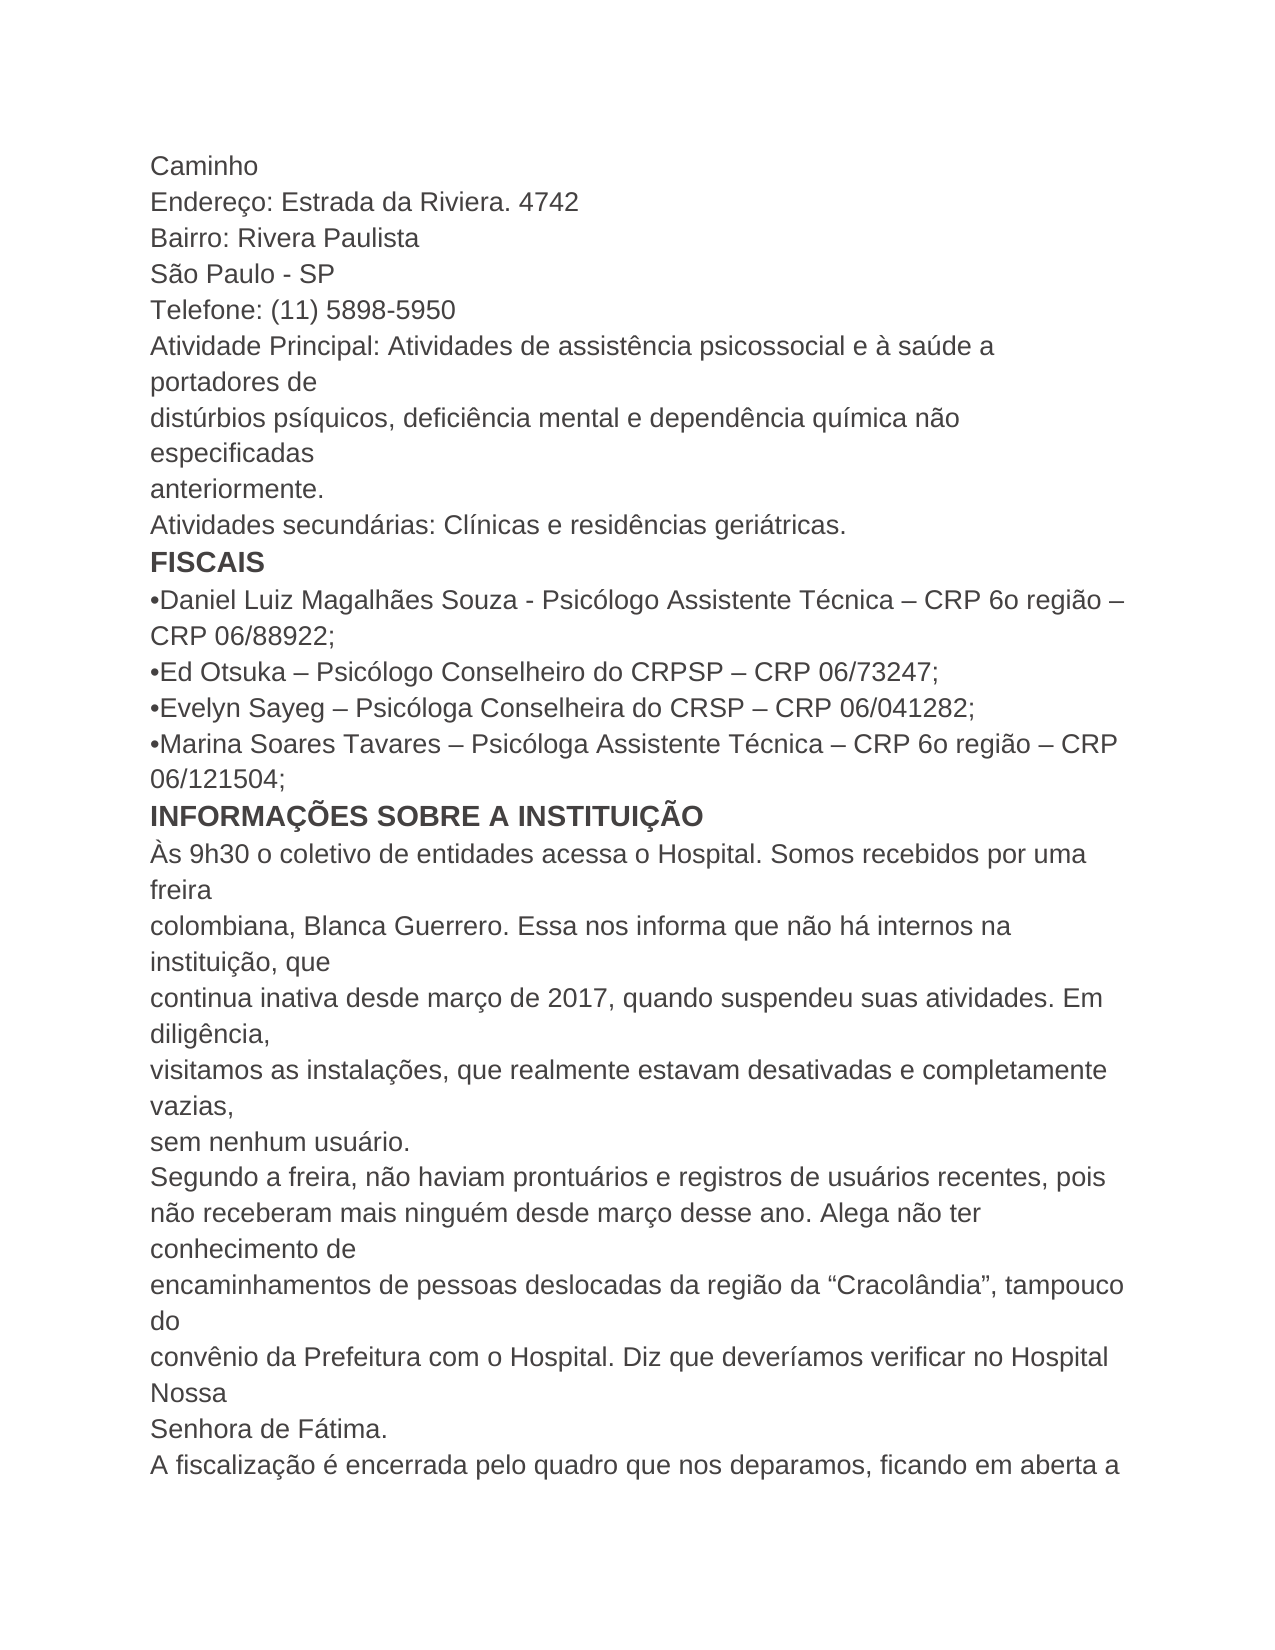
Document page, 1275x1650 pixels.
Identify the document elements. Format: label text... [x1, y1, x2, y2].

text Endereço: Estrada da Riviera. 4742 [150, 186, 1125, 217]
text São Paulo - SP [150, 258, 1125, 289]
text Atividade Principal: Atividades de assistência psicossocial e à saúde a portadores de [150, 330, 1125, 397]
text Bairro: Rivera Paulista [150, 222, 1125, 253]
text colombiana, Blanca Guerrero. Essa nos informa que não há internos na instituição, que [150, 910, 1125, 977]
text encaminhamentos de pessoas deslocadas da região da “Cracolândia”, tampouco do [150, 1269, 1125, 1336]
text sem nenhum usuário. [150, 1126, 1125, 1157]
text INFORMAÇÕES SOBRE A INSTITUIÇÃO [150, 799, 1125, 833]
text •Evelyn Sayeg – Psicóloga Conselheira do CRSP – CRP 06/041282; [150, 692, 1125, 723]
text distúrbios psíquicos, deficiência mental e dependência química não especificadas [150, 402, 1125, 469]
text Telefone: (11) 5898-5950 [150, 294, 1125, 325]
text •Daniel Luiz Magalhães Souza - Psicólogo Assistente Técnica – CRP 6o região – CRP 06/88922; [150, 584, 1125, 651]
text Senhora de Fátima. [150, 1413, 1125, 1444]
text não receberam mais ninguém desde março desse ano. Alega não ter conhecimento de [150, 1197, 1125, 1264]
text Atividades secundárias: Clínicas e residências geriátricas. [150, 509, 1125, 541]
text Às 9h30 o coletivo de entidades acessa o Hospital. Somos recebidos por uma freira [150, 838, 1125, 905]
text A fiscalização é encerrada pelo quadro que nos deparamos, ficando em aberta a [150, 1449, 1125, 1480]
text anteriormente. [150, 473, 1125, 505]
text convênio da Prefeitura com o Hospital. Diz que deveríamos verificar no Hospital Nossa [150, 1341, 1125, 1408]
text Segundo a freira, não haviam prontuários e registros de usuários recentes, pois [150, 1161, 1125, 1193]
text •Marina Soares Tavares – Psicóloga Assistente Técnica – CRP 6o região – CRP 06/121504; [150, 728, 1125, 795]
text visitamos as instalações, que realmente estavam desativadas e completamente vazias, [150, 1054, 1125, 1121]
text FISCAIS [150, 545, 1125, 579]
text continua inativa desde março de 2017, quando suspendeu suas atividades. Em diligência, [150, 982, 1125, 1049]
text Caminho [150, 150, 1125, 181]
text •Ed Otsuka – Psicólogo Conselheiro do CRPSP – CRP 06/73247; [150, 656, 1125, 687]
